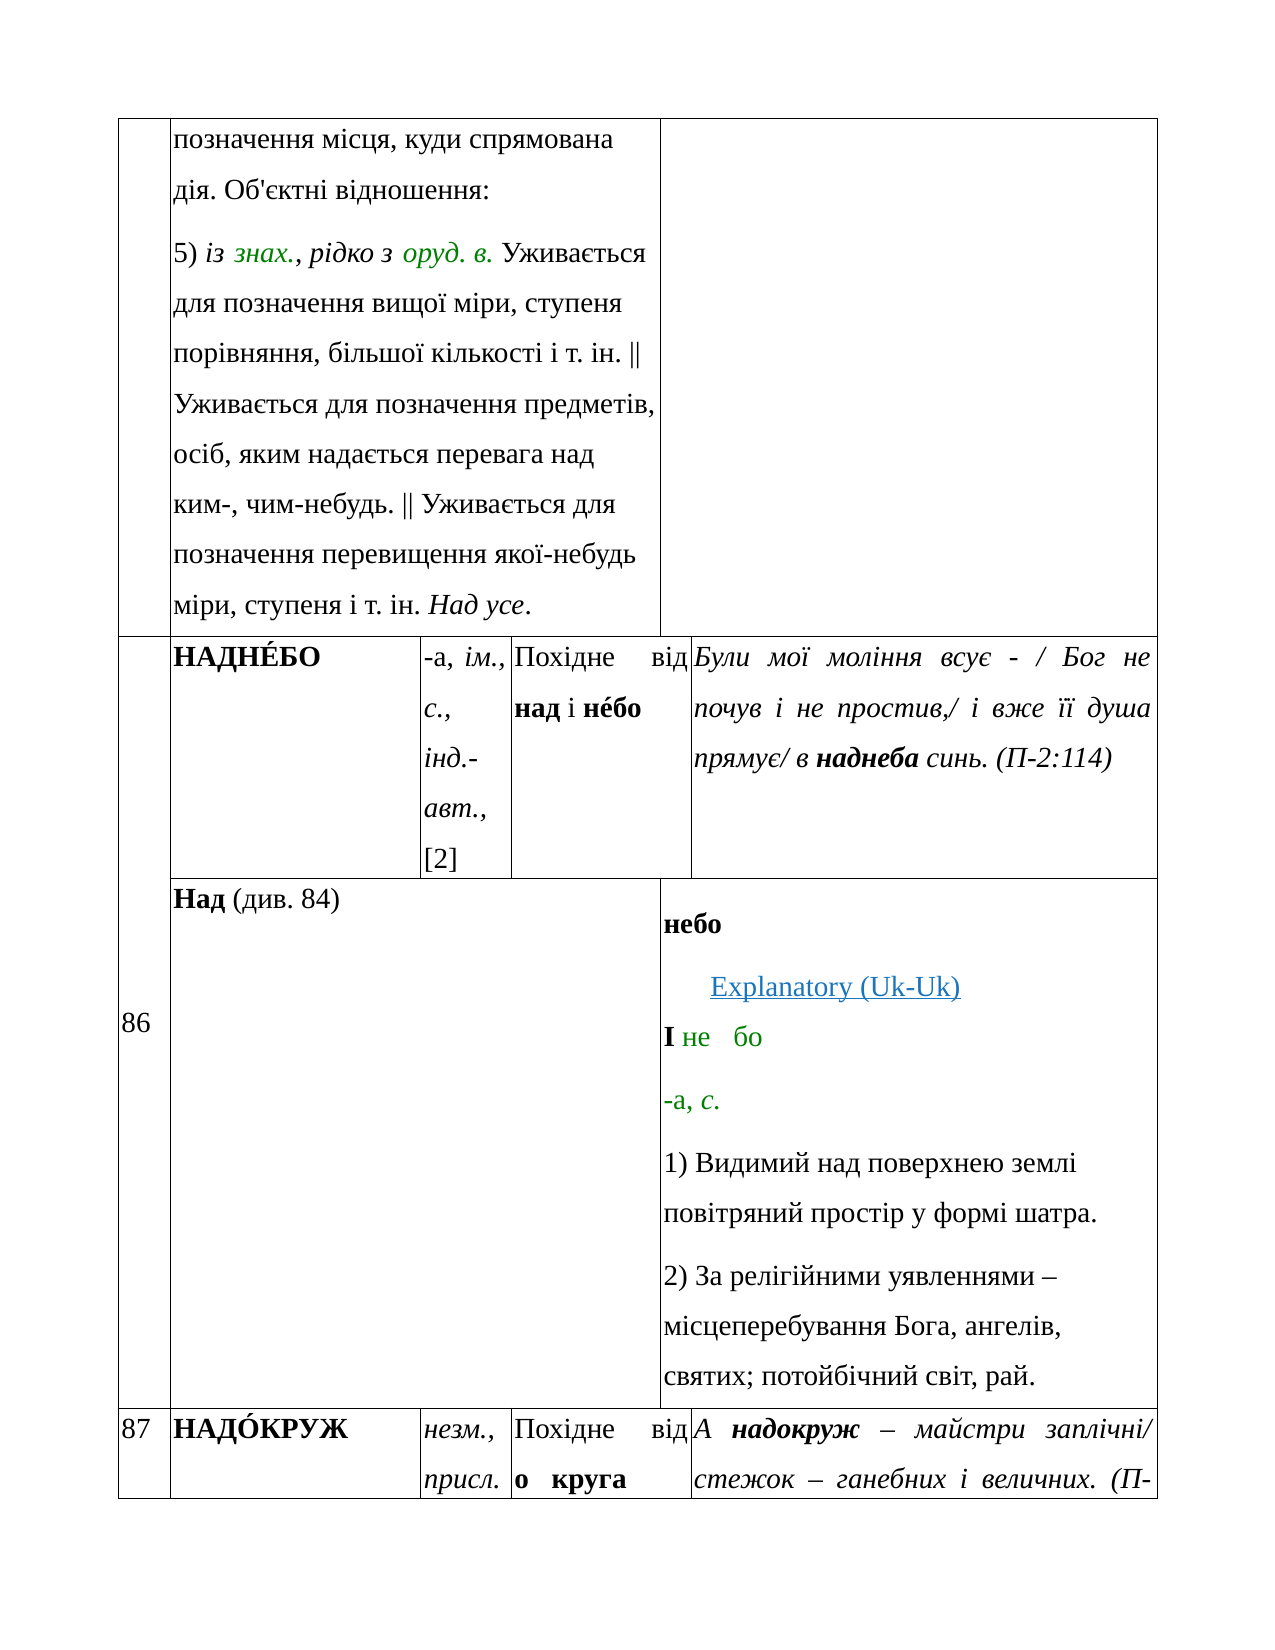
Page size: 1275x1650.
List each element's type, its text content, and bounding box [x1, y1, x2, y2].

table_cell 86 [119, 637, 170, 1407]
table_cell Наднéбо [171, 637, 420, 877]
table_cell Над (див. 84) [171, 879, 660, 1407]
table_cell позначення місця, куди спрямована дія. Об'єктні відношення: 5) із знах., рідко з оруд. в. Уживається для позначення вищої міри, ступеня порівняння, більшої кількості і т. ін. || Уживається для позначення предметів, осіб, яким надається перевага над ким-, чим-небудь. || Уживається для позначення перевищення якої-небудь міри, ступеня і т. ін. Над усе. [171, 119, 660, 636]
table_cell Похідне від над і нéбо [512, 637, 691, 877]
table_cell Були мої моління всує - / Бог не почув і не простив,/ і вже її душа прямує/ в наднеба синь. (П-2:114) [692, 637, 1157, 877]
table_cell [119, 119, 170, 636]
table_cell незм., присл. [421, 1409, 511, 1498]
table_cell 87 [119, 1409, 170, 1498]
table_cell Похідне від округа [512, 1409, 691, 1498]
table_cell НадÓкруж [171, 1409, 420, 1498]
table_cell -а, ім., с., інд.-авт., [2] [421, 637, 511, 877]
table_cell [661, 119, 1157, 636]
table_cell А надокруж – майстри заплічні/ стежок – ганебних і величних. (П- [692, 1409, 1157, 1498]
table_cell небо Explanatory (Uk-Uk) I небо -а, с. 1) Видимий над поверхнею землі повітряний простір у формі шатра. 2) За релігійними уявленнями – місцеперебування Бога, ангелів, святих; потойбічний світ, рай. [661, 879, 1157, 1407]
